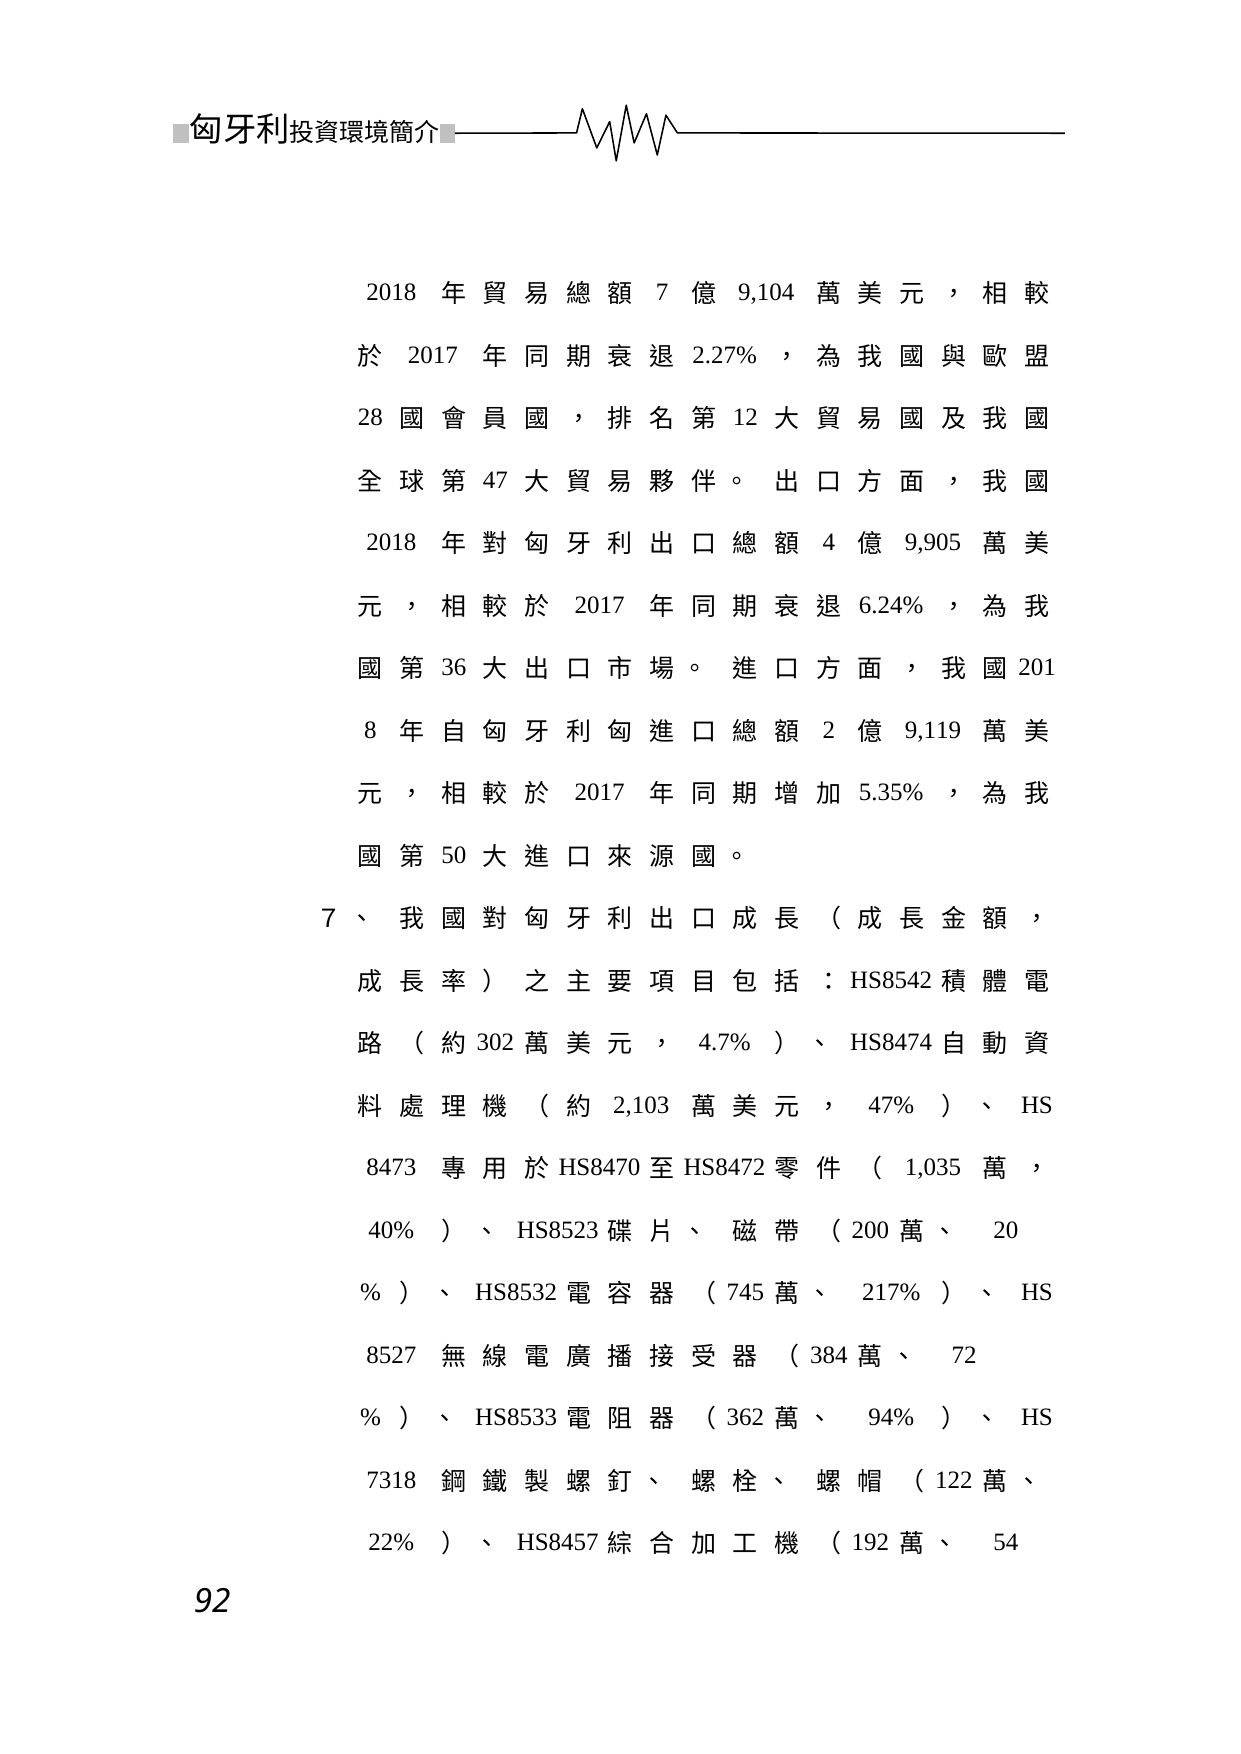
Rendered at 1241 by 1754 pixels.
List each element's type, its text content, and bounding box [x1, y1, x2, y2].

text 2018年貿易總額7億9,104萬美元，相較於2017年同期衰退2.27%，為我國與歐盟28國會員國，排名第12大貿易國及我國全球第47大貿易夥伴。出口方面，我國2018年對匈牙利出口總額4億9,905萬美元，相較於2017年同期衰退6.24%，為我國第36大出口市場。進口方面，我國2018年自匈牙利匈進口總額2億9,119萬美元，相較於2017年同期增加5.35%，為我國第50大進口來源國。 [281, 250, 1058, 875]
text ７、我國對匈牙利出口成長（成長金額，成長率）之主要項目包括：HS8542積體電路（約302萬美元，4.7%）、HS8474自動資料處理機（約2,103萬美元，47%）、HS8473專用於HS8470至HS8472零件（1,035萬，40%）、HS8523碟片、磁帶（200萬、20%）、HS8532電容器（745萬、217%）、HS8527無線電廣播接受器（384萬、72%）、HS8533電阻器（362萬、94%）、HS7318鋼鐵製螺釘、螺栓、螺帽（122萬、22%）、HS8457綜合加工機（192萬、54 [281, 875, 1058, 1563]
